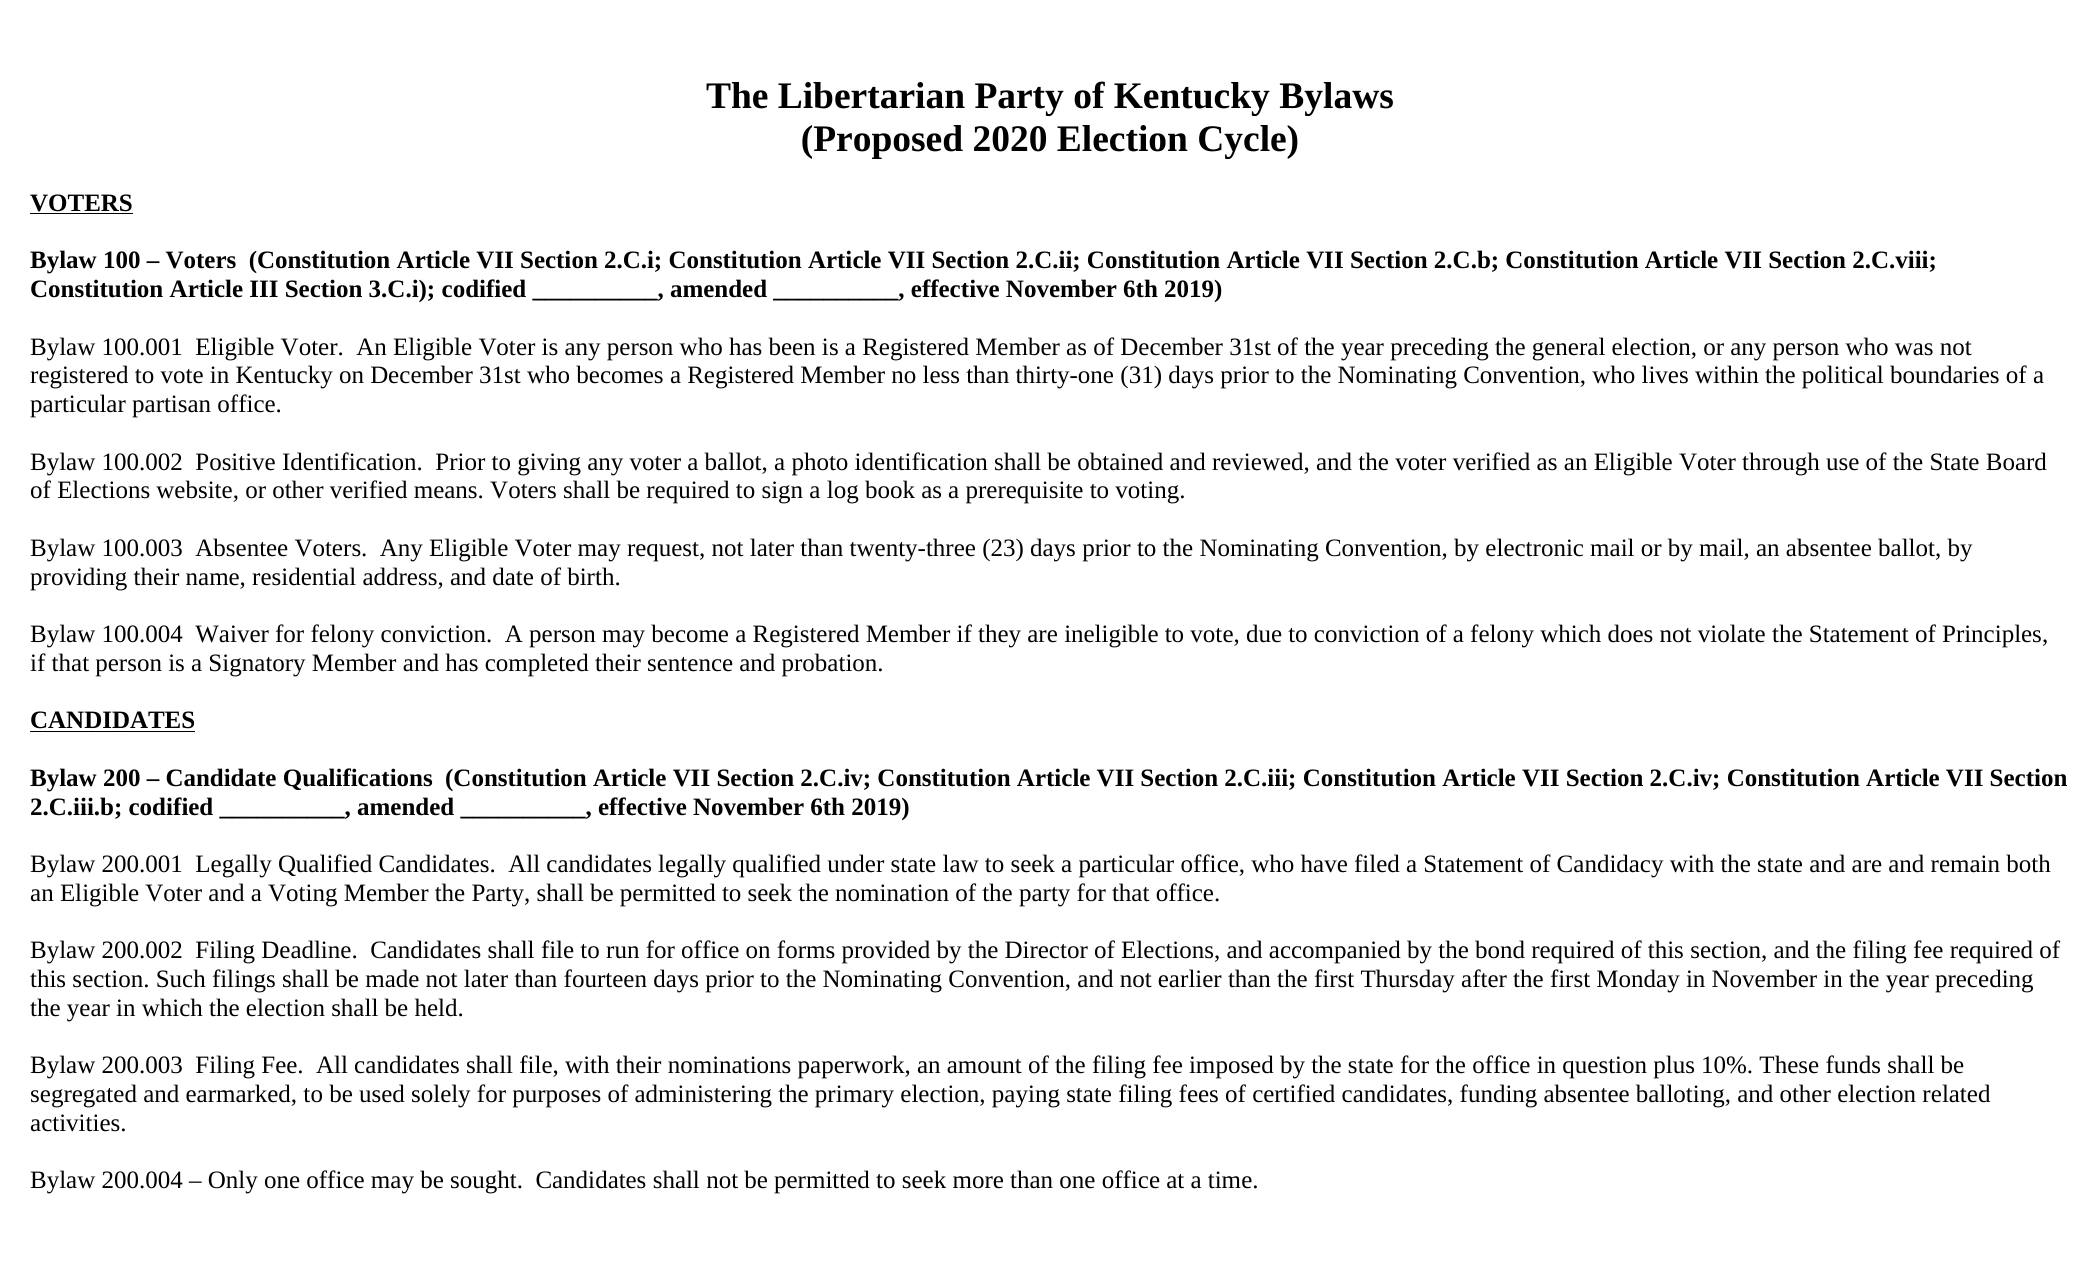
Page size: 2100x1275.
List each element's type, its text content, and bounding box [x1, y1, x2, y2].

text Bylaw 200.001 Legally Qualified Candidates. All candidates legally qualified under state law to seek a particular office, who have filed a Statement of Candidacy with the state and are and remain both an Eligible Voter and a Voting Member the Party, shall be permitted to seek the nomination of the party for that office. [30, 849, 2070, 907]
text The Libertarian Party of Kentucky Bylaws [30, 73, 2070, 116]
text Bylaw 200.004 – Only one office may be sought. Candidates shall not be permitted to seek more than one office at a time. [30, 1166, 2070, 1194]
text (Proposed 2020 Election Cycle) [30, 116, 2070, 159]
text VOTERS [30, 188, 2070, 217]
text Bylaw 100.001 Eligible Voter. An Eligible Voter is any person who has been is a Registered Member as of December 31st of the year preceding the general election, or any person who was not registered to vote in Kentucky on December 31st who becomes a Registered Member no less than thirty-one (31) days prior to the Nominating Convention, who lives within the political boundaries of a particular partisan office. [30, 332, 2070, 418]
text Bylaw 200 – Candidate Qualifications (Constitution Article VII Section 2.C.iv; Constitution Article VII Section 2.C.iii; Constitution Article VII Section 2.C.iv; Constitution Article VII Section 2.C.iii.b; codified __________, amended __________, effective November 6th 2019) [30, 763, 2070, 821]
text Bylaw 200.002 Filing Deadline. Candidates shall file to run for office on forms provided by the Director of Elections, and accompanied by the bond required of this section, and the filing fee required of this section. Such filings shall be made not later than fourteen days prior to the Nominating Convention, and not earlier than the first Thursday after the first Monday in November in the year preceding the year in which the election shall be held. [30, 936, 2070, 1022]
text Bylaw 200.003 Filing Fee. All candidates shall file, with their nominations paperwork, an amount of the filing fee imposed by the state for the office in question plus 10%. These funds shall be segregated and earmarked, to be used solely for purposes of administering the primary election, paying state filing fees of certified candidates, funding absentee balloting, and other election related activities. [30, 1051, 2070, 1137]
text Bylaw 100.004 Waiver for felony conviction. A person may become a Registered Member if they are ineligible to vote, due to conviction of a felony which does not violate the Statement of Principles, if that person is a Signatory Member and has completed their sentence and probation. [30, 619, 2070, 677]
text Bylaw 100.002 Positive Identification. Prior to giving any voter a ballot, a photo identification shall be obtained and reviewed, and the voter verified as an Eligible Voter through use of the State Board of Elections website, or other verified means. Voters shall be required to sign a log book as a prerequisite to voting. [30, 447, 2070, 504]
text Bylaw 100.003 Absentee Voters. Any Eligible Voter may request, not later than twenty-three (23) days prior to the Nominating Convention, by electronic mail or by mail, an absentee ballot, by providing their name, residential address, and date of birth. [30, 533, 2070, 591]
text Bylaw 100 – Voters (Constitution Article VII Section 2.C.i; Constitution Article VII Section 2.C.ii; Constitution Article VII Section 2.C.b; Constitution Article VII Section 2.C.viii; Constitution Article III Section 3.C.i); codified __________, amended __________, effective November 6th 2019) [30, 246, 2070, 303]
text CANDIDATES [30, 706, 2070, 734]
